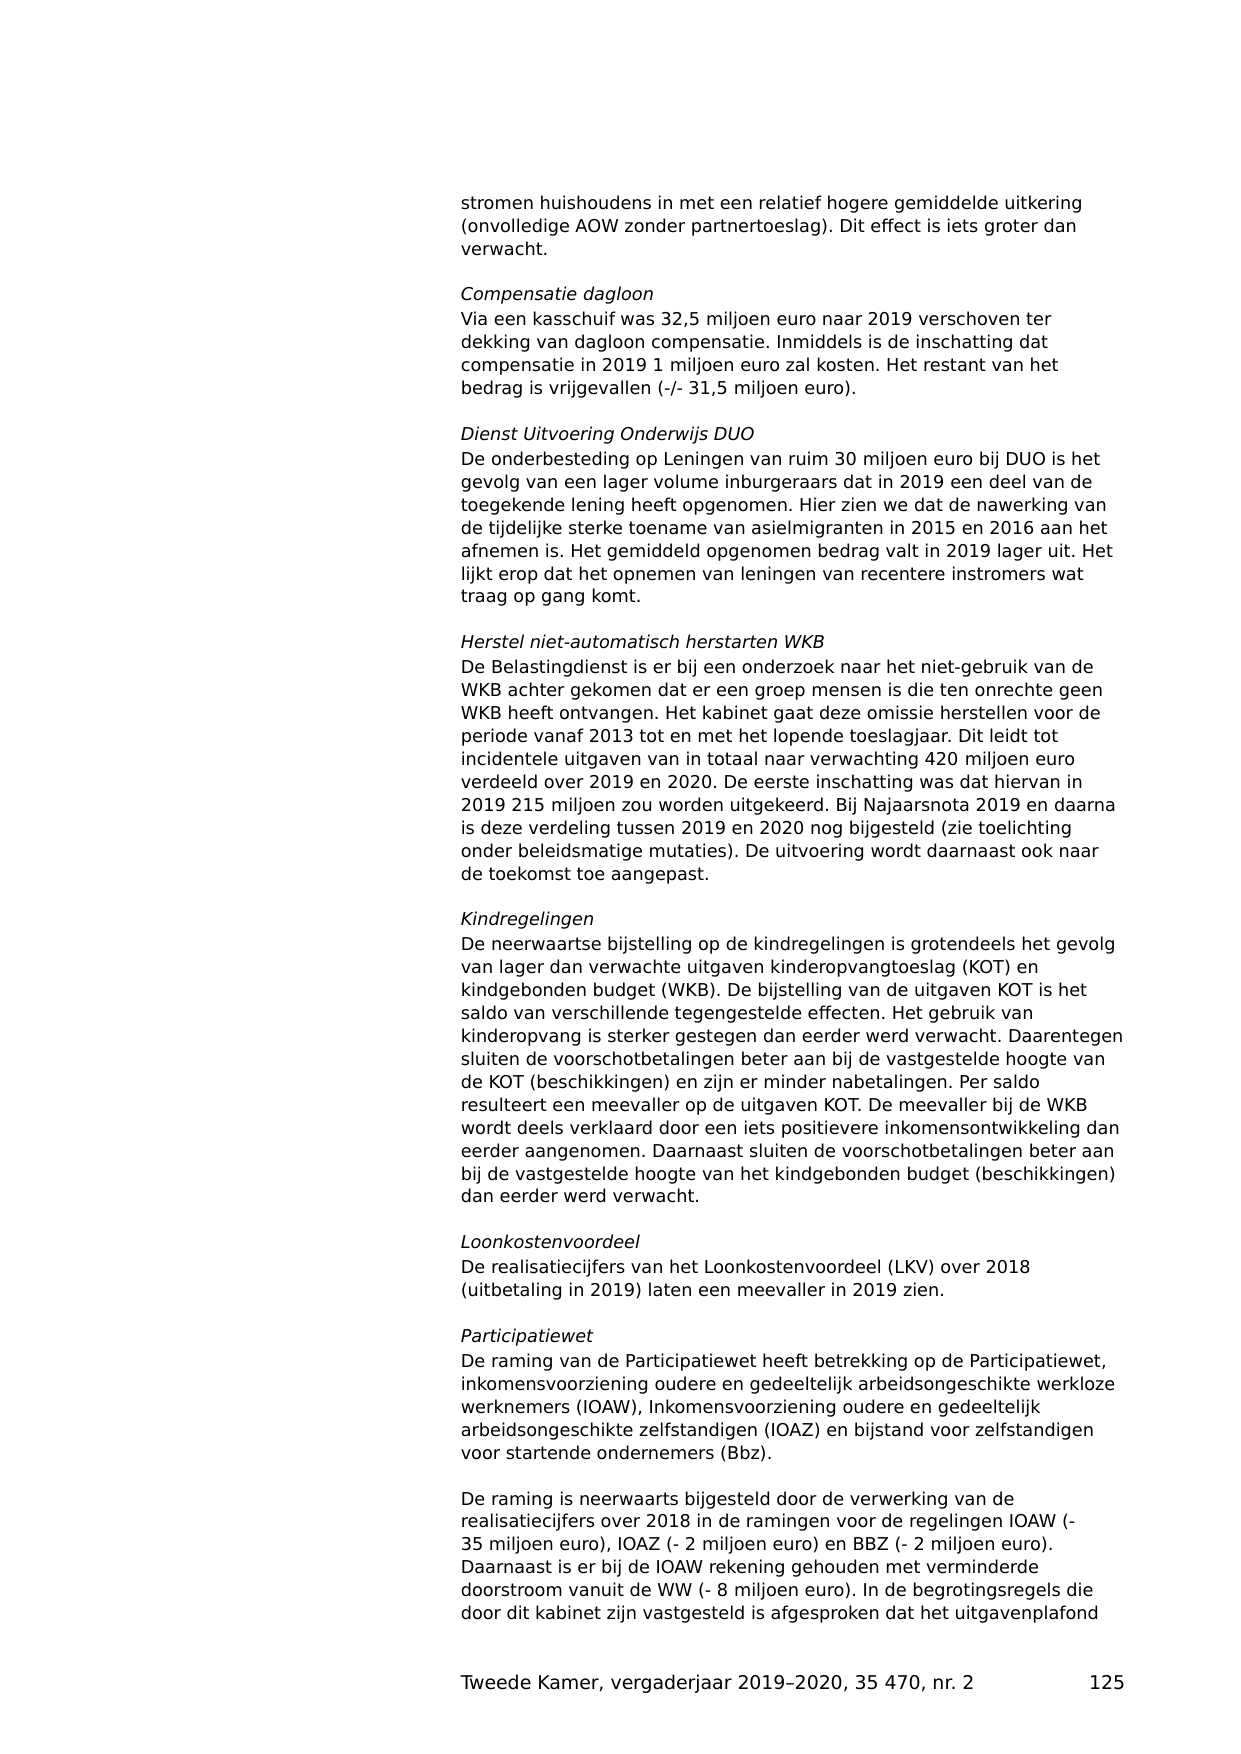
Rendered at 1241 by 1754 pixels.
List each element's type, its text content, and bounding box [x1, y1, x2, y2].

text De onderbesteding op Leningen van ruim 30 miljoen euro bij DUO is het gevolg van een lager volume inburgeraars dat in 2019 een deel van de toegekende lening heeft opgenomen. Hier zien we dat de nawerking van de tijdelijke sterke toename van asielmigranten in 2015 en 2016 aan het afnemen is. Het gemiddeld opgenomen bedrag valt in 2019 lager uit. Het lijkt erop dat het opnemen van leningen van recentere instromers wat traag op gang komt. [461, 447, 1125, 607]
text Herstel niet-automatisch herstarten WKB [461, 630, 1125, 653]
text stromen huishoudens in met een relatief hogere gemiddelde uitkering (onvolledige AOW zonder partnertoeslag). Dit effect is iets groter dan verwacht. [461, 191, 1125, 259]
text Compensatie dagloon [461, 282, 1125, 305]
text De raming is neerwaarts bijgesteld door de verwerking van de realisatiecijfers over 2018 in de ramingen voor de regelingen IOAW (- 35 miljoen euro), IOAZ (- 2 miljoen euro) en BBZ (- 2 miljoen euro). Daarnaast is er bij de IOAW rekening gehouden met verminderde doorstroom vanuit de WW (- 8 miljoen euro). In de begrotingsregels die door dit kabinet zijn vastgesteld is afgesproken dat het uitgavenplafond [461, 1487, 1125, 1624]
text Dienst Uitvoering Onderwijs DUO [461, 422, 1125, 445]
text Kindregelingen [461, 907, 1125, 930]
text De neerwaartse bijstelling op de kindregelingen is grotendeels het gevolg van lager dan verwachte uitgaven kinderopvangtoeslag (KOT) en kindgebonden budget (WKB). De bijstelling van de uitgaven KOT is het saldo van verschillende tegengestelde effecten. Het gebruik van kinderopvang is sterker gestegen dan eerder werd verwacht. Daarentegen sluiten de voorschotbetalingen beter aan bij de vastgestelde hoogte van de KOT (beschikkingen) en zijn er minder nabetalingen. Per saldo resulteert een meevaller op de uitgaven KOT. De meevaller bij de WKB wordt deels verklaard door een iets positievere inkomensontwikkeling dan eerder aangenomen. Daarnaast sluiten de voorschotbetalingen beter aan bij de vastgestelde hoogte van het kindgebonden budget (beschikkingen) dan eerder werd verwacht. [461, 932, 1125, 1207]
text De raming van de Participatiewet heeft betrekking op de Participatiewet, inkomensvoorziening oudere en gedeeltelijk arbeidsongeschikte werkloze werknemers (IOAW), Inkomensvoorziening oudere en gedeeltelijk arbeidsongeschikte zelfstandigen (IOAZ) en bijstand voor zelfstandigen voor startende ondernemers (Bbz). [461, 1349, 1125, 1464]
text Via een kasschuif was 32,5 miljoen euro naar 2019 verschoven ter dekking van dagloon compensatie. Inmiddels is de inschatting dat compensatie in 2019 1 miljoen euro zal kosten. Het restant van het bedrag is vrijgevallen (-/- 31,5 miljoen euro). [461, 307, 1125, 399]
text Loonkostenvoordeel [461, 1230, 1125, 1253]
text De realisatiecijfers van het Loonkostenvoordeel (LKV) over 2018 (uitbetaling in 2019) laten een meevaller in 2019 zien. [461, 1255, 1125, 1301]
text De Belastingdienst is er bij een onderzoek naar het niet-gebruik van de WKB achter gekomen dat er een groep mensen is die ten onrechte geen WKB heeft ontvangen. Het kabinet gaat deze omissie herstellen voor de periode vanaf 2013 tot en met het lopende toeslagjaar. Dit leidt tot incidentele uitgaven van in totaal naar verwachting 420 miljoen euro verdeeld over 2019 en 2020. De eerste inschatting was dat hiervan in 2019 215 miljoen zou worden uitgekeerd. Bij Najaarsnota 2019 en daarna is deze verdeling tussen 2019 en 2020 nog bijgesteld (zie toelichting onder beleidsmatige mutaties). De uitvoering wordt daarnaast ook naar de toekomst toe aangepast. [461, 655, 1125, 884]
text Participatiewet [461, 1324, 1125, 1347]
